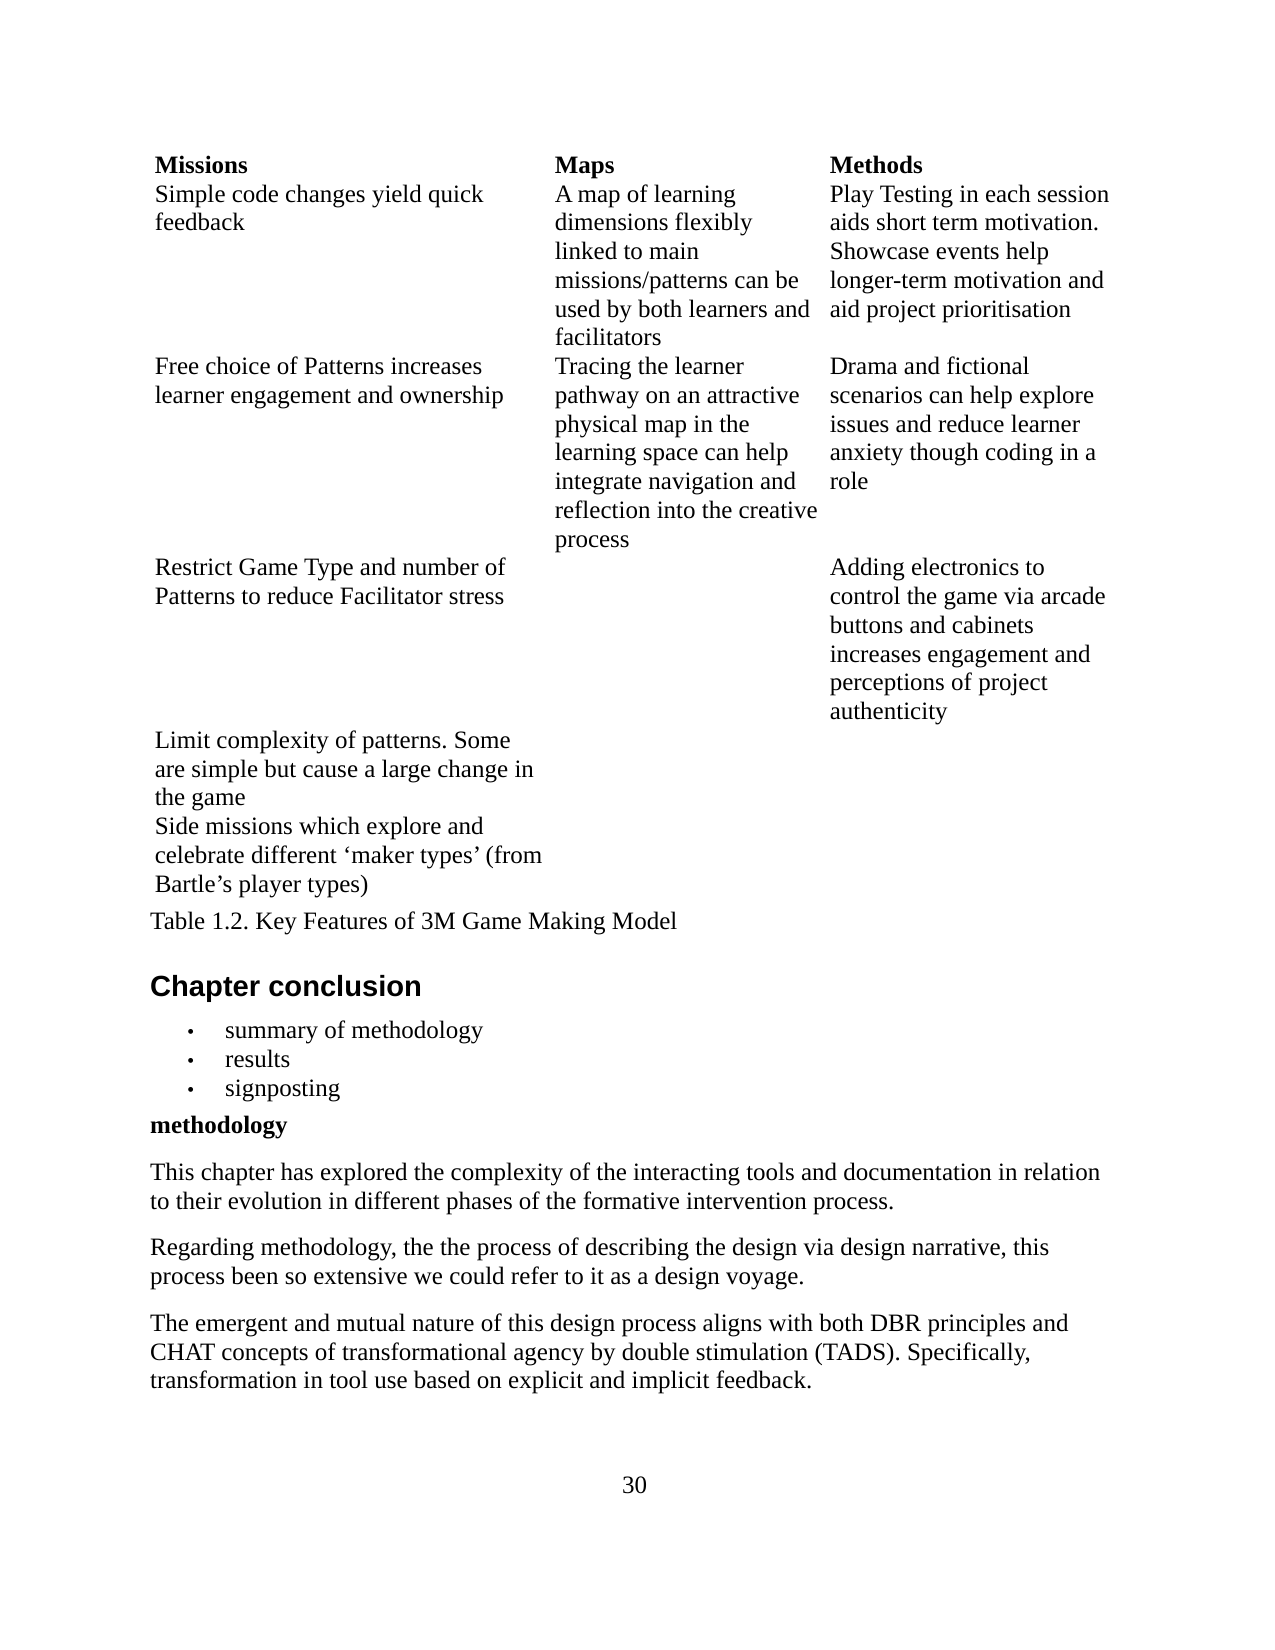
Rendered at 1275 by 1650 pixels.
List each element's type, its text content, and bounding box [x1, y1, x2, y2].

text Table 1.2. Key Features of 3M Game Making Model [150, 906, 1125, 935]
table_cell Drama and fictional scenarios can help explore issues and reduce learner anxiety though coding in a role [825, 351, 1125, 552]
table_cell Restrict Game Type and number of Patterns to reduce Facilitator stress [150, 553, 550, 725]
list signposting [187, 1073, 1125, 1101]
table_header Maps [550, 150, 825, 179]
table_cell Tracing the learner pathway on an attractive physical map in the learning space can help integrate navigation and reflection into the creative process [550, 351, 825, 552]
table_cell Limit complexity of patterns. Some are simple but cause a large change in the game [150, 725, 550, 811]
table_header Methods [825, 150, 1125, 179]
table_cell [550, 811, 825, 897]
table_cell [550, 725, 825, 811]
table_cell Side missions which explore and celebrate different ‘maker types’ (from Bartle’s player types) [150, 811, 550, 897]
list results [187, 1044, 1125, 1073]
table_cell A map of learning dimensions flexibly linked to main missions/patterns can be used by both learners and facilitators [550, 179, 825, 351]
table_header Missions [150, 150, 550, 179]
table_cell Play Testing in each session aids short term motivation. Showcase events help longer-term motivation and aid project prioritisation [825, 179, 1125, 351]
table_cell [550, 553, 825, 725]
text The emergent and mutual nature of this design process aligns with both DBR principles and CHAT concepts of transformational agency by double stimulation (TADS). Specifically, transformation in tool use based on explicit and implicit feedback. [150, 1308, 1125, 1394]
list summary of methodology [187, 1015, 1125, 1044]
table_cell Simple code changes yield quick feedback [150, 179, 550, 351]
text methodology [150, 1110, 1125, 1139]
subtitle Chapter conclusion [150, 969, 1125, 1003]
table_cell Adding electronics to control the game via arcade buttons and cabinets increases engagement and perceptions of project authenticity [825, 553, 1125, 725]
table_cell [825, 811, 1125, 897]
text Regarding methodology, the the process of describing the design via design narrative, this process been so extensive we could refer to it as a design voyage. [150, 1232, 1125, 1290]
table_cell [825, 725, 1125, 811]
table_cell Free choice of Patterns increases learner engagement and ownership [150, 351, 550, 552]
text This chapter has explored the complexity of the interacting tools and documentation in relation to their evolution in different phases of the formative intervention process. [150, 1157, 1125, 1214]
